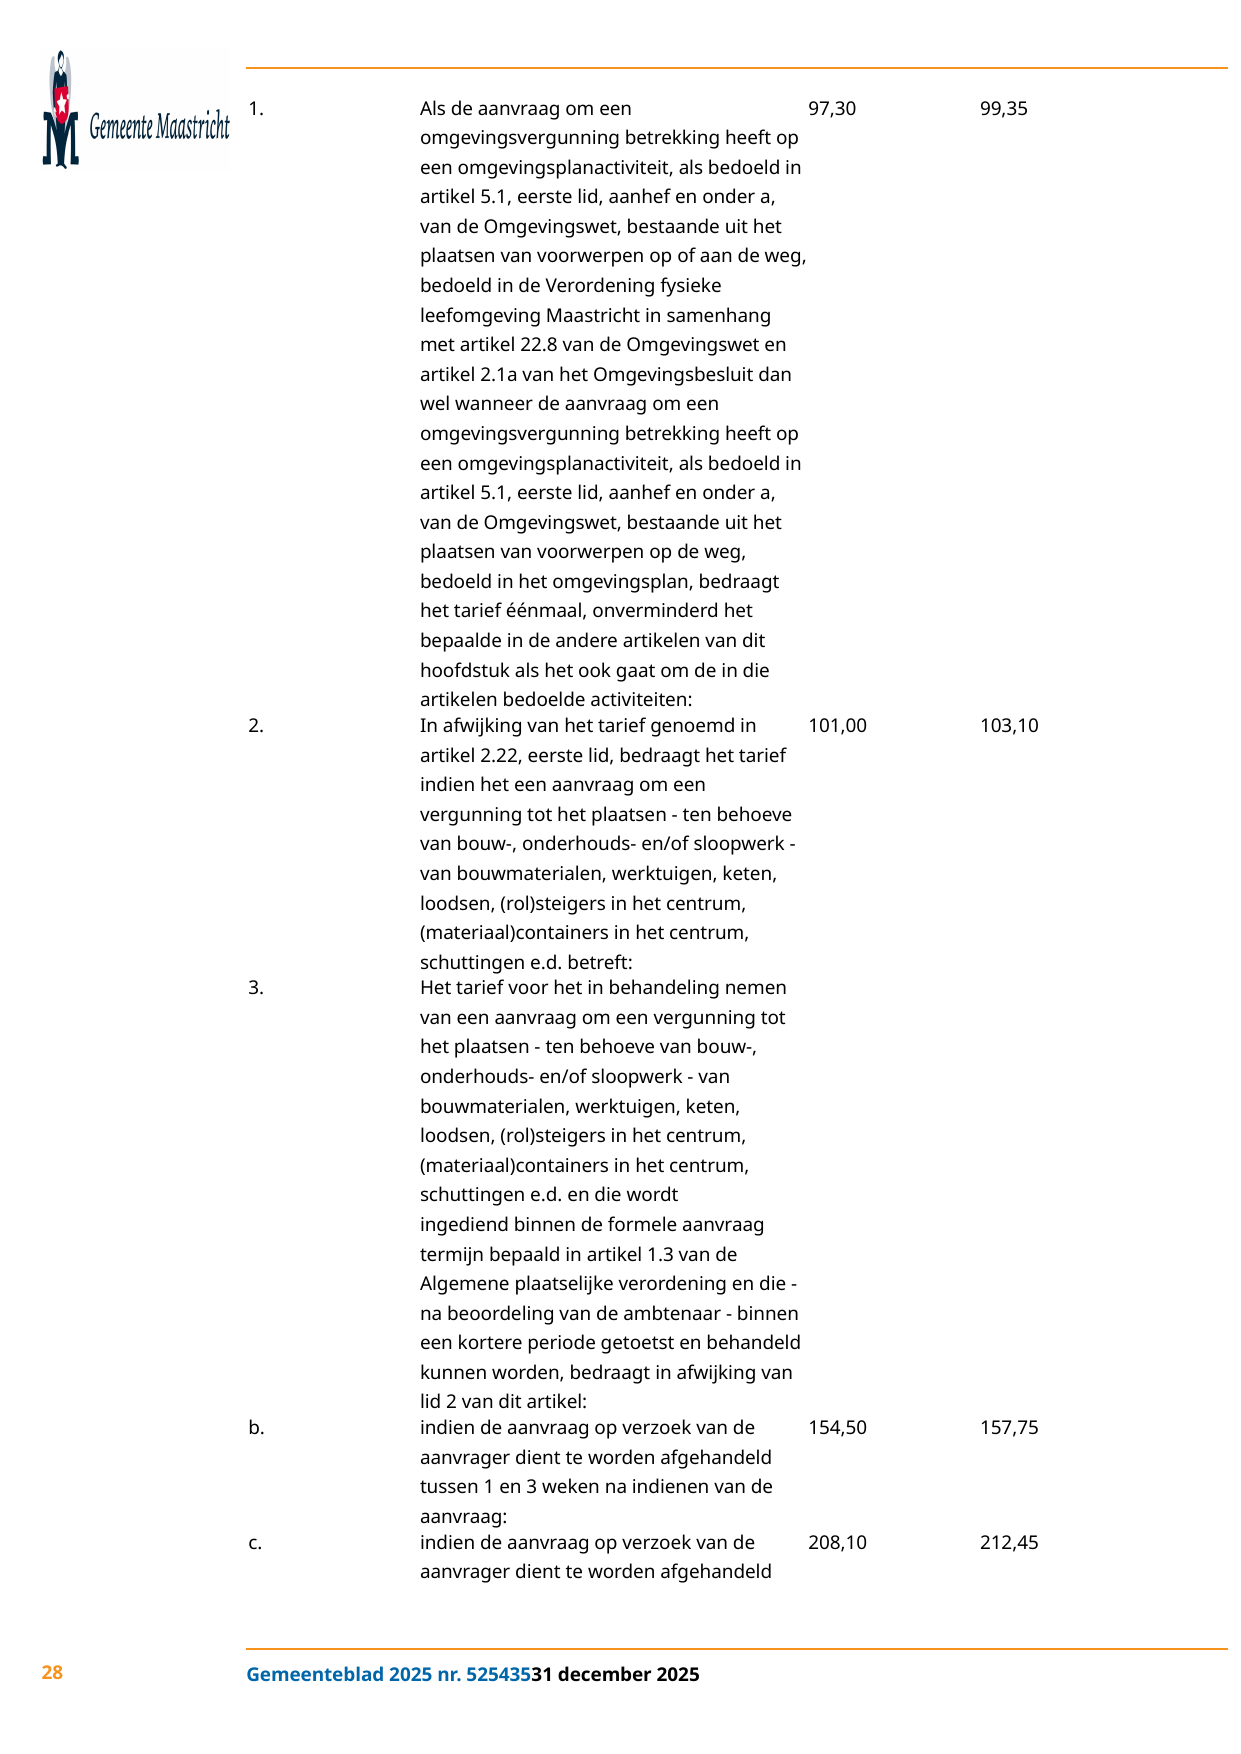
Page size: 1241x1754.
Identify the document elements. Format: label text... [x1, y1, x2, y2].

table_cell [808, 975, 980, 1414]
table_cell 97,30 [808, 95, 980, 712]
table_cell indien de aanvraag op verzoek van de aanvrager dient te worden afgehandeld [420, 1529, 808, 1584]
table_cell 101,00 [808, 712, 980, 974]
table_cell In afwijking van het tarief genoemd in artikel 2.22, eerste lid, bedraagt het tarief indien het een aanvraag om een vergunning tot het plaatsen - ten behoeve van bouw-, onderhouds- en/of sloopwerk - van bouwmaterialen, werktuigen, keten, loodsen, (rol)steigers in het centrum, (materiaal)containers in het centrum, schuttingen e.d. betreft: [420, 712, 808, 974]
table_cell 99,35 [980, 95, 1152, 712]
table_cell 157,75 [980, 1415, 1152, 1529]
table_cell Als de aanvraag om een omgevingsvergunning betrekking heeft op een omgevingsplanactiviteit, als bedoeld in artikel 5.1, eerste lid, aanhef en onder a, van de Omgevingswet, bestaande uit het plaatsen van voorwerpen op of aan de weg, bedoeld in de Verordening fysieke leefomgeving Maastricht in samenhang met artikel 22.8 van de Omgevingswet en artikel 2.1a van het Omgevingsbesluit dan wel wanneer de aanvraag om een omgevingsvergunning betrekking heeft op een omgevingsplanactiviteit, als bedoeld in artikel 5.1, eerste lid, aanhef en onder a, van de Omgevingswet, bestaande uit het plaatsen van voorwerpen op de weg, bedoeld in het omgevingsplan, bedraagt het tarief éénmaal, onverminderd het bepaalde in de andere artikelen van dit hoofdstuk als het ook gaat om de in die artikelen bedoelde activiteiten: [420, 95, 808, 712]
table_cell 2. [248, 712, 420, 974]
table_cell 3. [248, 975, 420, 1414]
table_cell indien de aanvraag op verzoek van de aanvrager dient te worden afgehandeld tussen 1 en 3 weken na indienen van de aanvraag: [420, 1415, 808, 1529]
picture [41, 47, 231, 172]
table_cell b. [248, 1415, 420, 1529]
table_cell c. [248, 1529, 420, 1584]
table_cell 1. [248, 95, 420, 712]
table_cell 208,10 [808, 1529, 980, 1584]
table_cell 212,45 [980, 1529, 1152, 1584]
table_cell 154,50 [808, 1415, 980, 1529]
table_cell [980, 975, 1152, 1414]
table_cell 103,10 [980, 712, 1152, 974]
table_cell Het tarief voor het in behandeling nemen van een aanvraag om een vergunning tot het plaatsen - ten behoeve van bouw-, onderhouds- en/of sloopwerk - van bouwmaterialen, werktuigen, keten, loodsen, (rol)steigers in het centrum, (materiaal)containers in het centrum, schuttingen e.d. en die wordt ingediend binnen de formele aanvraag termijn bepaald in artikel 1.3 van de Algemene plaatselijke verordening en die - na beoordeling van de ambtenaar - binnen een kortere periode getoetst en behandeld kunnen worden, bedraagt in afwijking van lid 2 van dit artikel: [420, 975, 808, 1414]
